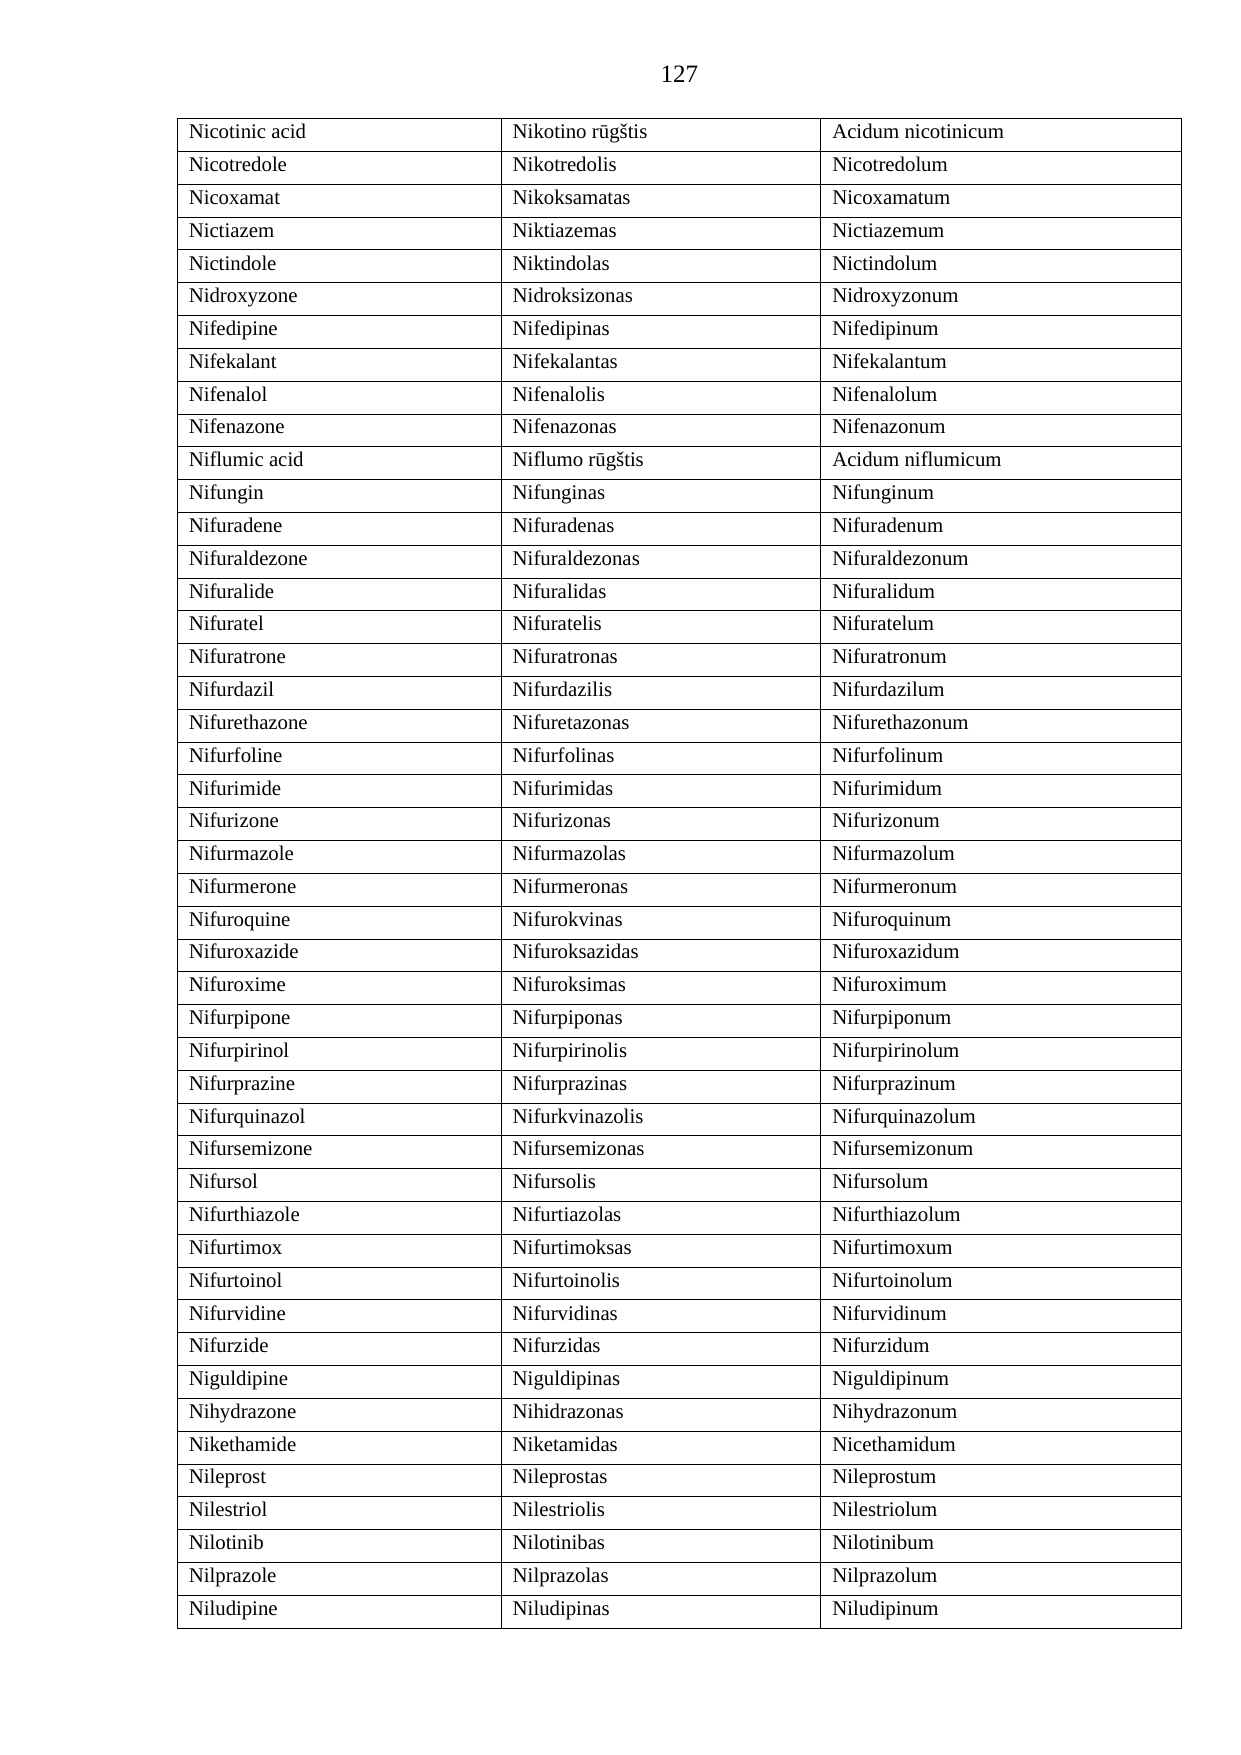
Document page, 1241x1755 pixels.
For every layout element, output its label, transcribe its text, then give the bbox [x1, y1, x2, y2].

table_cell Nifurmeronas [502, 874, 820, 906]
table_cell Nifuroxime [178, 972, 501, 1004]
table_cell Nifuroquine [178, 907, 501, 938]
table_cell Nifurprazine [178, 1071, 501, 1102]
table_cell Nifurquinazol [178, 1104, 501, 1135]
table_cell Nifenazonas [502, 415, 820, 446]
table_cell Nifurprazinas [502, 1071, 820, 1102]
table_cell Nifurfoline [178, 743, 501, 774]
table_cell Nicotinic acid [178, 119, 501, 151]
table_cell Nifurdazilis [502, 677, 820, 709]
table_cell Nilotinibum [821, 1530, 1181, 1562]
table_cell Nifurimidas [502, 775, 820, 807]
table_cell Nifedipine [178, 316, 501, 348]
table_cell Niludipine [178, 1596, 501, 1627]
table_cell Nikotino rūgštis [502, 119, 820, 151]
table_cell Nifuroxazide [178, 940, 501, 971]
table_cell Nifurvidinum [821, 1300, 1181, 1332]
table_cell Nifurtimoxum [821, 1235, 1181, 1267]
table_cell Niguldipinas [502, 1366, 820, 1398]
table_cell Nilestriol [178, 1497, 501, 1529]
table_cell Nifunginas [502, 480, 820, 512]
table_cell Nifurpipone [178, 1005, 501, 1037]
table_cell Nifurmazolum [821, 841, 1181, 873]
table_cell Acidum nicotinicum [821, 119, 1181, 151]
table_cell Nifekalantas [502, 349, 820, 381]
table_cell Nifurokvinas [502, 907, 820, 938]
table_cell Nifenalolis [502, 382, 820, 413]
table_cell Nifuraldezonas [502, 546, 820, 577]
table_cell Nifurimidum [821, 775, 1181, 807]
table_cell Nifurfolinum [821, 743, 1181, 774]
table_cell Nicoxamatum [821, 185, 1181, 217]
table_cell Niktindolas [502, 250, 820, 282]
table_cell Nifuratronum [821, 644, 1181, 676]
table_cell Niguldipinum [821, 1366, 1181, 1398]
table_cell Niflumic acid [178, 447, 501, 479]
table_cell Nictindole [178, 250, 501, 282]
table_cell Niguldipine [178, 1366, 501, 1398]
table_cell Nifurizonas [502, 808, 820, 840]
table_cell Nifuratelis [502, 611, 820, 643]
table_cell Nifurvidine [178, 1300, 501, 1332]
table_cell Nifurizone [178, 808, 501, 840]
table_cell Nifuraldezone [178, 546, 501, 577]
table_cell Nifurpiponas [502, 1005, 820, 1037]
table_cell Nifuroksimas [502, 972, 820, 1004]
table_cell Nifenalolum [821, 382, 1181, 413]
table_cell Nileprostas [502, 1465, 820, 1496]
table_cell Nikethamide [178, 1432, 501, 1463]
table_cell Nifuratelum [821, 611, 1181, 643]
table_cell Nifursemizonas [502, 1136, 820, 1168]
table_cell Nifurdazil [178, 677, 501, 709]
table_cell Nifurthiazolum [821, 1202, 1181, 1234]
table_cell Nifenazone [178, 415, 501, 446]
table_cell Nifuratrone [178, 644, 501, 676]
table_cell Nifurkvinazolis [502, 1104, 820, 1135]
table_cell Nilprazolum [821, 1563, 1181, 1595]
table_cell Niludipinum [821, 1596, 1181, 1627]
table_cell Nicethamidum [821, 1432, 1181, 1463]
table_cell Nihydrazone [178, 1399, 501, 1431]
table_cell Nikoksamatas [502, 185, 820, 217]
table_cell Nifurtoinolum [821, 1268, 1181, 1299]
table_cell Nifursemizonum [821, 1136, 1181, 1168]
table_cell Nifursolis [502, 1169, 820, 1201]
table_cell Niflumo rūgštis [502, 447, 820, 479]
table_cell Nifuralide [178, 579, 501, 610]
table_cell Nifurpirinolis [502, 1038, 820, 1070]
table_cell Nifurtiazolas [502, 1202, 820, 1234]
table_cell Nifurpirinolum [821, 1038, 1181, 1070]
table_cell Nictiazem [178, 218, 501, 249]
table_cell Nikotredolis [502, 152, 820, 184]
table_cell Nifurmazole [178, 841, 501, 873]
table_cell Nilprazolas [502, 1563, 820, 1595]
table_cell Niktiazemas [502, 218, 820, 249]
table_cell Nifuradene [178, 513, 501, 545]
table_cell Nifuratronas [502, 644, 820, 676]
table_cell Acidum niflumicum [821, 447, 1181, 479]
table_cell Nifenalol [178, 382, 501, 413]
table_cell Nifurizonum [821, 808, 1181, 840]
table_cell Nifurtoinolis [502, 1268, 820, 1299]
table_cell Nifenazonum [821, 415, 1181, 446]
table_cell Nihydrazonum [821, 1399, 1181, 1431]
table_cell Nifunginum [821, 480, 1181, 512]
table_cell Niludipinas [502, 1596, 820, 1627]
table_cell Nictindolum [821, 250, 1181, 282]
table_cell Nifurethazone [178, 710, 501, 742]
table_cell Nifuraldezonum [821, 546, 1181, 577]
table_cell Nifurzide [178, 1333, 501, 1365]
table_cell Nilotinib [178, 1530, 501, 1562]
table_cell Nidroksizonas [502, 283, 820, 315]
table_cell Nilotinibas [502, 1530, 820, 1562]
table_cell Nifurtimoksas [502, 1235, 820, 1267]
table_cell Nifurprazinum [821, 1071, 1181, 1102]
table_cell Nifurpirinol [178, 1038, 501, 1070]
table_cell Nifekalant [178, 349, 501, 381]
table_cell Nilestriolis [502, 1497, 820, 1529]
table_cell Nifungin [178, 480, 501, 512]
table_cell Nifuratel [178, 611, 501, 643]
table_cell Nifurzidum [821, 1333, 1181, 1365]
table_cell Nifurmerone [178, 874, 501, 906]
table_cell Nifuradenas [502, 513, 820, 545]
table_cell Nifurpiponum [821, 1005, 1181, 1037]
table_cell Nifurdazilum [821, 677, 1181, 709]
table_cell Nifurthiazole [178, 1202, 501, 1234]
table_cell Nifurtoinol [178, 1268, 501, 1299]
table_cell Nifursolum [821, 1169, 1181, 1201]
table_cell Nifurmazolas [502, 841, 820, 873]
table_cell Nihidrazonas [502, 1399, 820, 1431]
table_cell Nifuradenum [821, 513, 1181, 545]
table_cell Nifuroquinum [821, 907, 1181, 938]
table_cell Nifurquinazolum [821, 1104, 1181, 1135]
table_cell Nifurmeronum [821, 874, 1181, 906]
table_cell Nifurethazonum [821, 710, 1181, 742]
table_cell Nifedipinas [502, 316, 820, 348]
table_cell Nifuroksazidas [502, 940, 820, 971]
table_cell Nifursol [178, 1169, 501, 1201]
table_cell Nifedipinum [821, 316, 1181, 348]
table_cell Nilestriolum [821, 1497, 1181, 1529]
table_cell Nicotredole [178, 152, 501, 184]
table_cell Nifurvidinas [502, 1300, 820, 1332]
table_cell Nidroxyzonum [821, 283, 1181, 315]
table_cell Nifekalantum [821, 349, 1181, 381]
table_cell Nicoxamat [178, 185, 501, 217]
table_cell Nifuralidas [502, 579, 820, 610]
table_cell Nifuretazonas [502, 710, 820, 742]
table_cell Nidroxyzone [178, 283, 501, 315]
table_cell Nilprazole [178, 1563, 501, 1595]
table_cell Nifuroxazidum [821, 940, 1181, 971]
table_cell Niketamidas [502, 1432, 820, 1463]
table_cell Nifurzidas [502, 1333, 820, 1365]
table_cell Nifuroximum [821, 972, 1181, 1004]
table_cell Nifurtimox [178, 1235, 501, 1267]
table_cell Nictiazemum [821, 218, 1181, 249]
table_cell Nicotredolum [821, 152, 1181, 184]
table_cell Nifurfolinas [502, 743, 820, 774]
table_cell Nifurimide [178, 775, 501, 807]
table_cell Nileprost [178, 1465, 501, 1496]
table_cell Nifursemizone [178, 1136, 501, 1168]
table_cell Nifuralidum [821, 579, 1181, 610]
table_cell Nileprostum [821, 1465, 1181, 1496]
